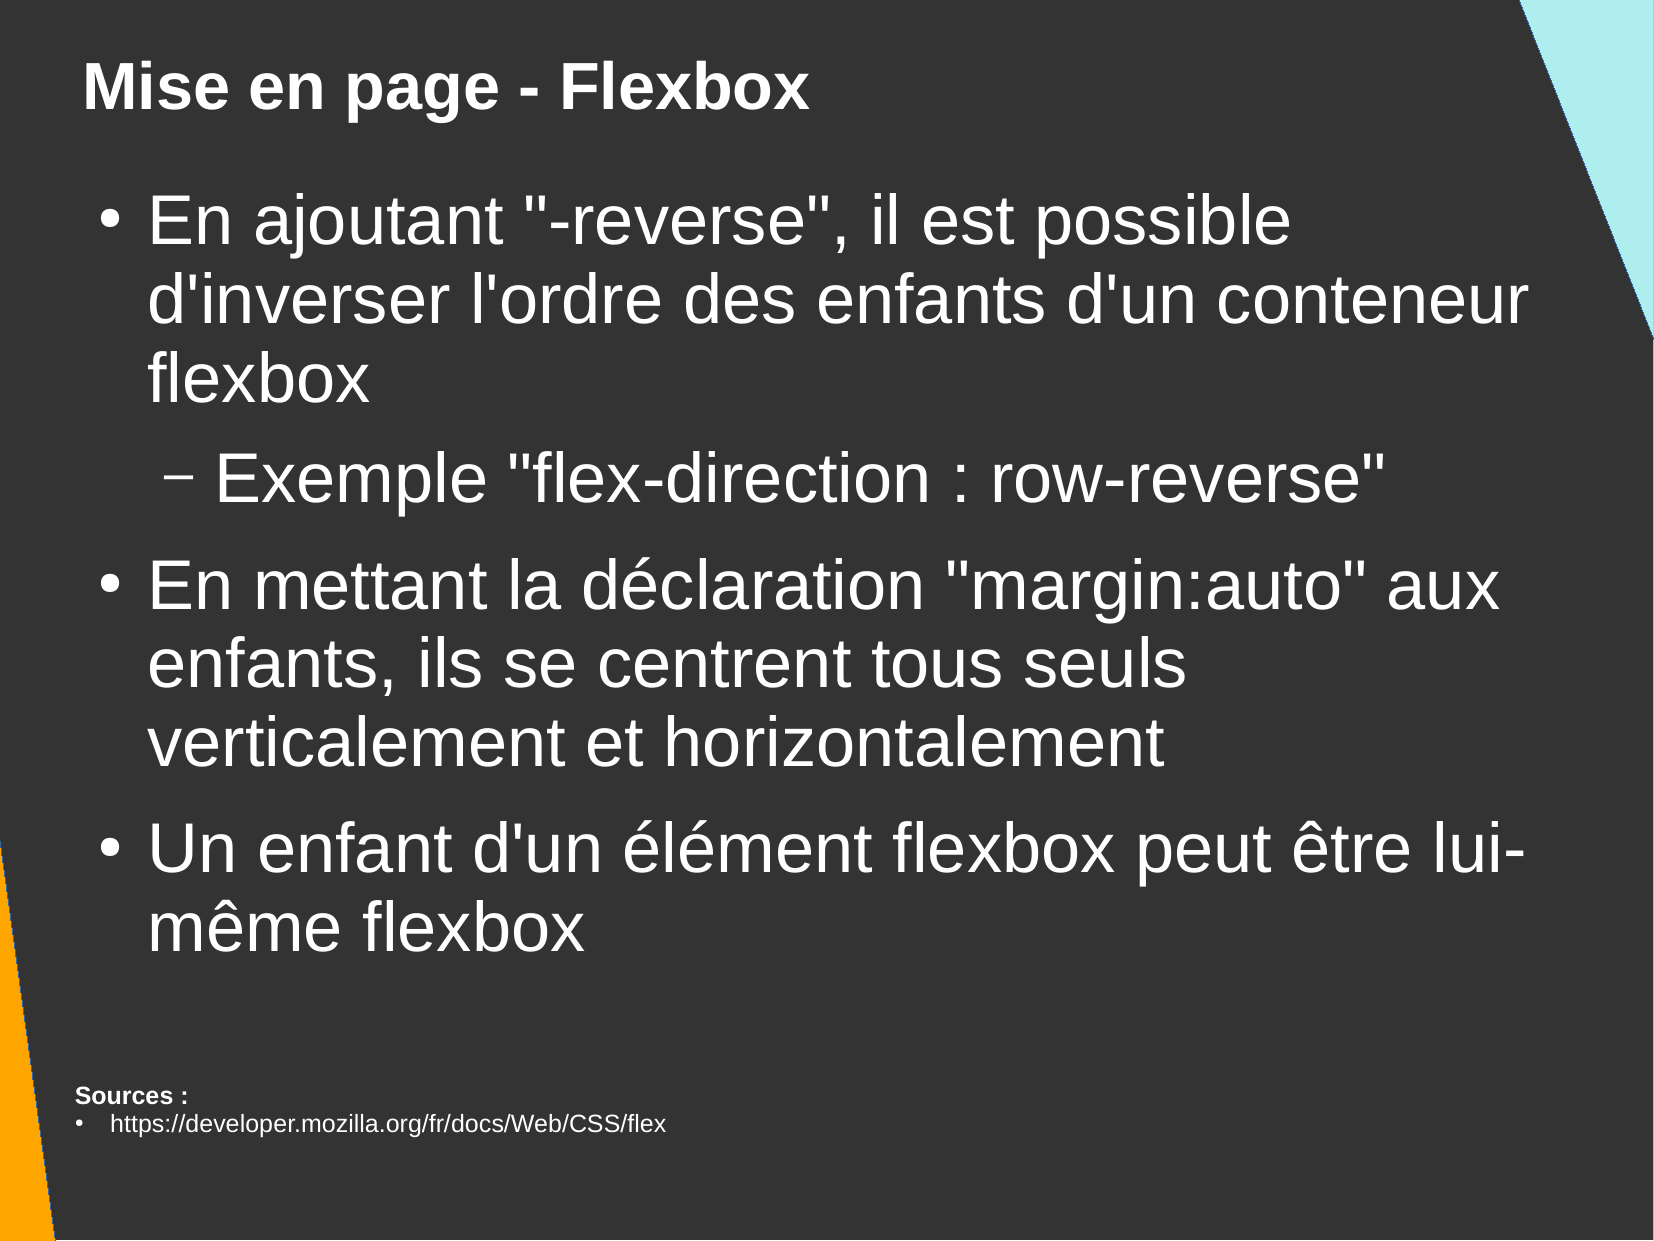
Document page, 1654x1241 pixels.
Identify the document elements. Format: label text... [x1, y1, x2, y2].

text_box Sources : https://developer.mozilla.org/fr/docs/Web/CSS/flex [60, 1074, 1546, 1241]
title Mise en page - Flexbox [82, 49, 1571, 152]
text_box [1519, 0, 1654, 340]
text_box [0, 840, 56, 1241]
list En ajoutant "-reverse", il est possible d'inverser l'ordre des enfants d'un conteneur flexbox Exemple "flex-direction : row-reverse" En mettant la déclaration "margin:auto" aux enfants, ils se centrent tous seuls verticalement et horizontalement Un enfant d'un élément flexbox peut être lui-même flexbox [80, 180, 1605, 969]
